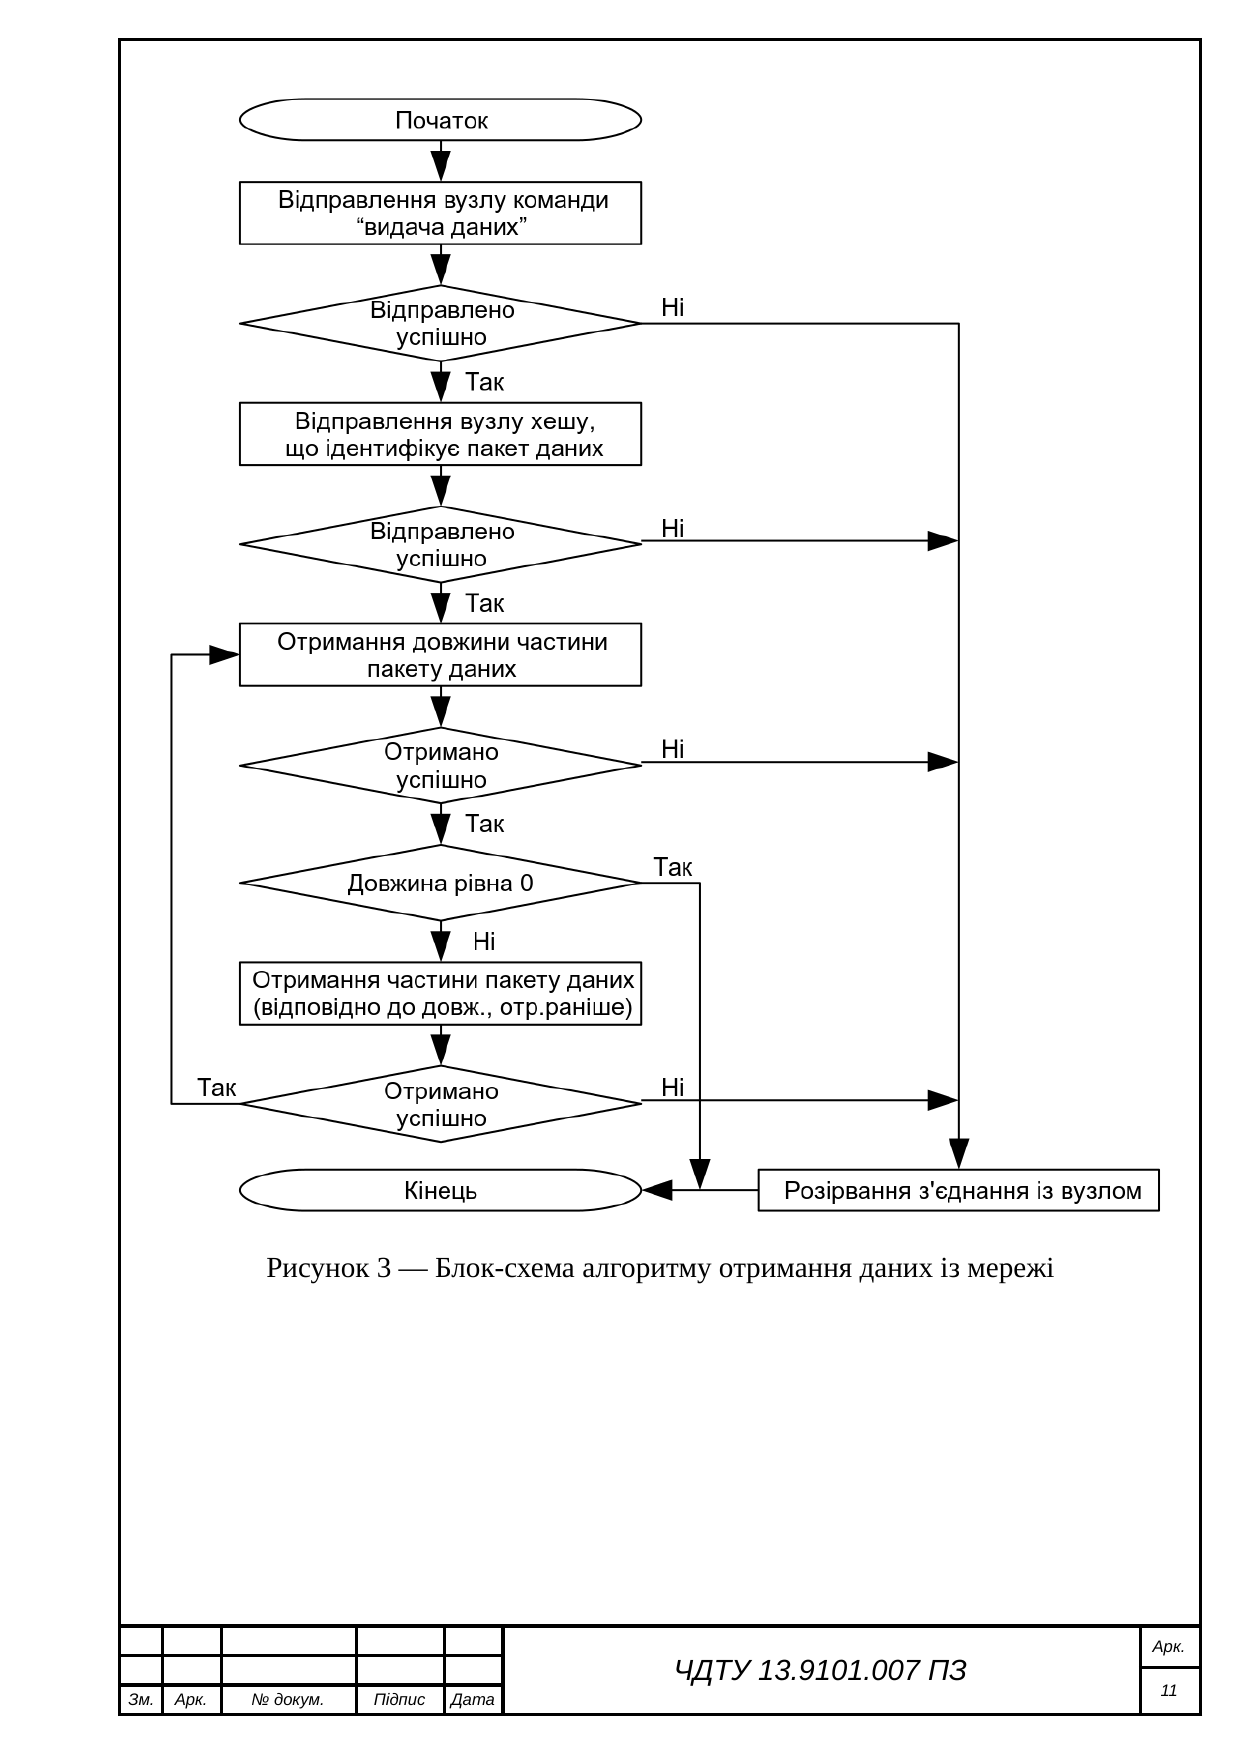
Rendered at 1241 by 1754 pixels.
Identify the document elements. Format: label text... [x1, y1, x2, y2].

picture [150, 70, 1187, 1234]
text Рисунок 3 — Блок-схема алгоритму отримання даних із мережі [151, 1250, 1170, 1284]
